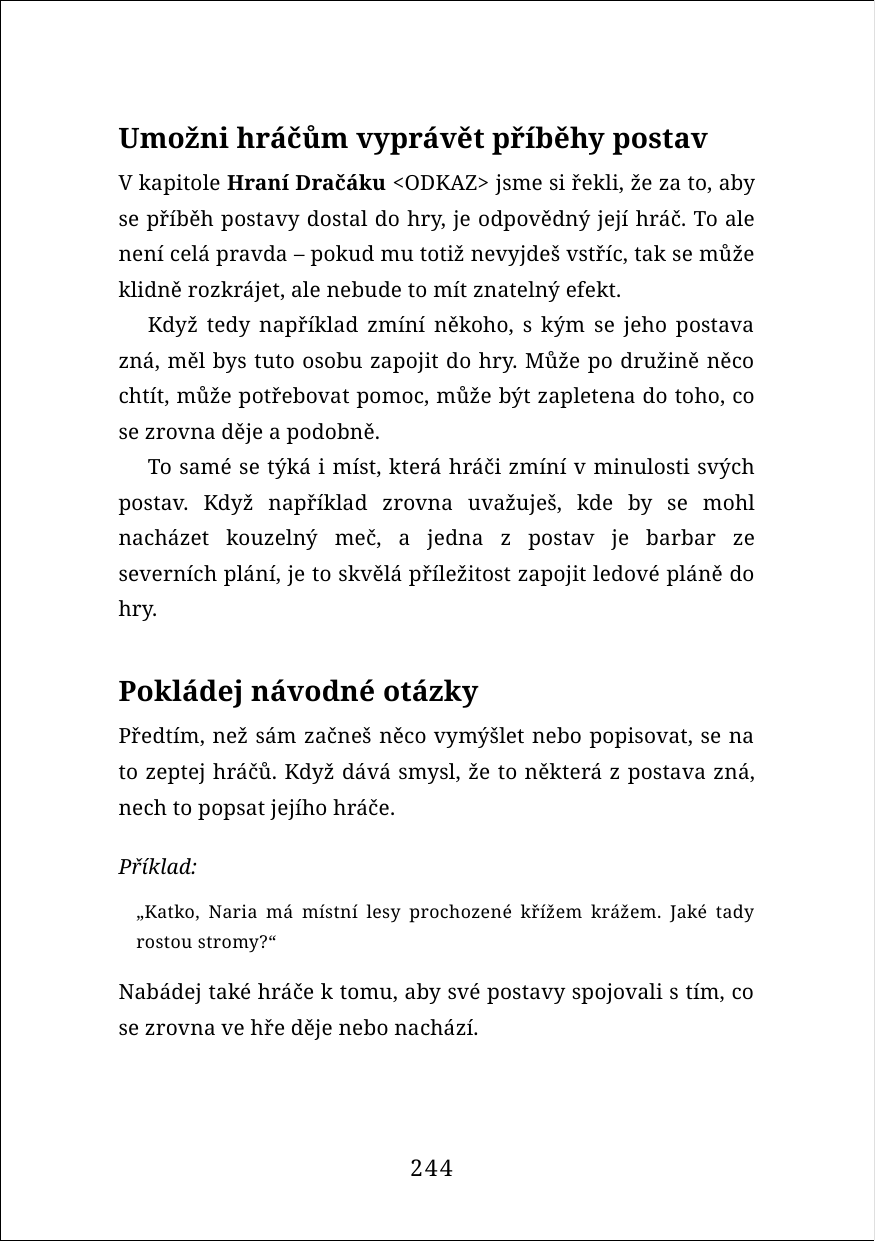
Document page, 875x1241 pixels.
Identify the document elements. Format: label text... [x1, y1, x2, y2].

text Příklad: [118, 852, 756, 880]
subtitle Pokládej návodné otázky [118, 671, 756, 710]
text V kapitole Hraní Dračáku <ODKAZ> jsme si řekli, že za to, aby se příběh postavy dostal do hry, je odpovědný její hráč. To ale není celá pravda – pokud mu totiž nevyjdeš vstříc, tak se může klidně rozkrájet, ale nebude to mít znatelný efekt. Když tedy například zmíní někoho, s kým se jeho postava zná, měl bys tuto osobu zapojit do hry. Může po družině něco chtít, může potřebovat pomoc, může být zapletena do toho, co se zrovna děje a podobně. To samé se týká i míst, která hráči zmíní v minulosti svých postav. Když například zrovna uvažuješ, kde by se mohl nacházet kouzelný meč, a jedna z postav je barbar ze severních plání, je to skvělá příležitost zapojit ledové pláně do hry. [118, 168, 756, 623]
text Předtím, než sám začneš něco vymýšlet nebo popisovat, se na to zeptej hráčů. Když dává smysl, že to některá z postava zná, nech to popsat jejího hráče. [118, 722, 756, 821]
text „Katko, Naria má místní lesy prochozené křížem krážem. Jaké tady rostou stromy?“ [136, 899, 756, 953]
subtitle Umožni hráčům vyprávět příběhy postav [118, 118, 756, 157]
text Nabádej také hráče k tomu, aby své postavy spojovali s tím, co se zrovna ve hře děje nebo nachází. [118, 977, 756, 1041]
